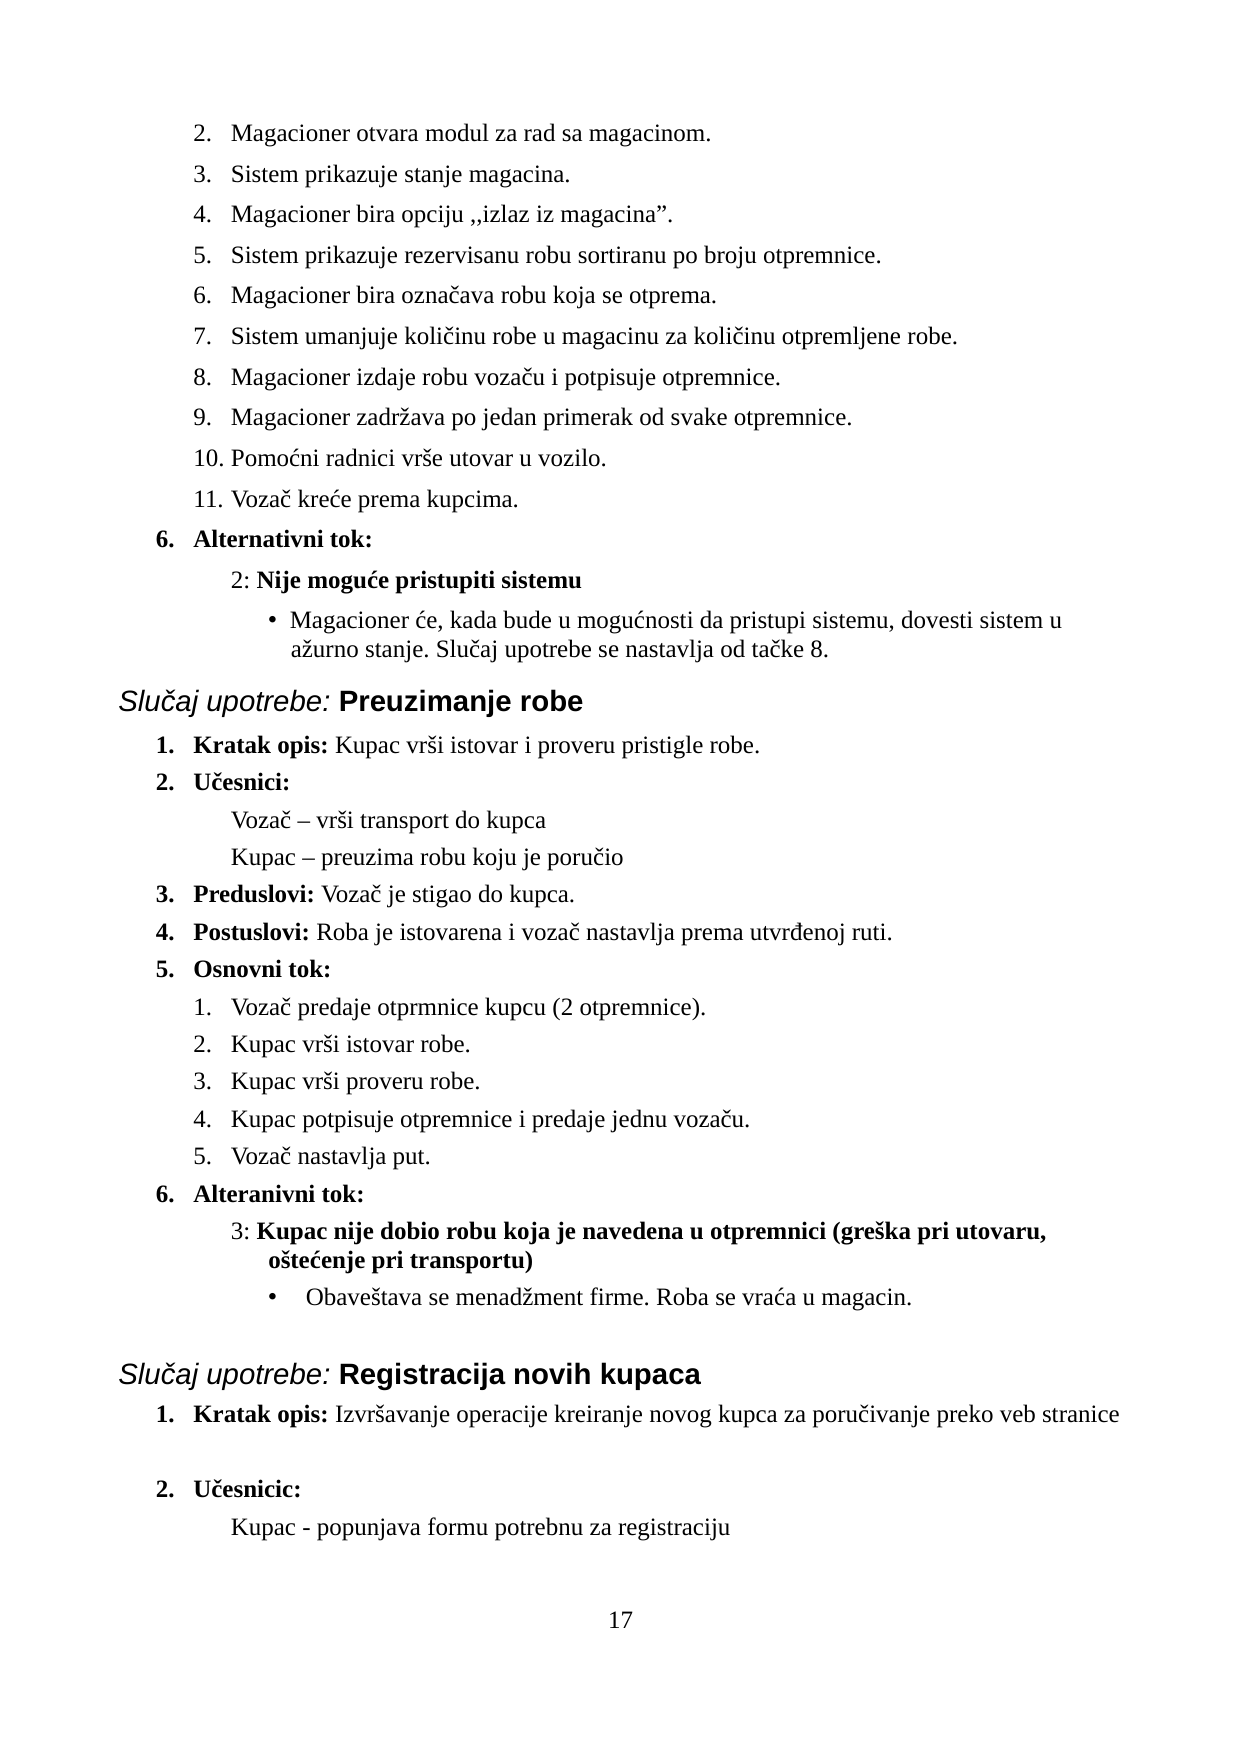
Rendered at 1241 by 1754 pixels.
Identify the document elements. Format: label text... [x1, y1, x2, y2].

list Sistem umanjuje količinu robe u magacinu za količinu otpremljene robe. [193, 321, 1122, 350]
list Magacioner otvara modul za rad sa magacinom. [193, 118, 1122, 147]
list Magacioner bira opciju ,,izlaz iz magacina”. [193, 199, 1122, 228]
list Osnovni tok: [156, 954, 1122, 983]
list Kupac vrši proveru robe. [193, 1066, 1122, 1095]
list Sistem prikazuje stanje magacina. [193, 159, 1122, 187]
list Alteranivni tok: [156, 1179, 1122, 1207]
list Vozač predaje otprmnice kupcu (2 otpremnice). [193, 992, 1122, 1020]
subtitle Slučaj upotrebe: Preuzimanje robe [118, 684, 1122, 717]
list Magacioner će, kada bude u mogućnosti da pristupi sistemu, dovesti sistem u ažurno stanje. Slučaj upotrebe se nastavlja od tačke 8. [268, 606, 1122, 663]
list Preduslovi: Vozač je stigao do kupca. [156, 879, 1122, 908]
list Vozač – vrši transport do kupca [231, 805, 1122, 833]
list Vozač nastavlja put. [193, 1141, 1122, 1170]
list Alternativni tok: [156, 524, 1122, 553]
list Magacioner zadržava po jedan primerak od svake otpremnice. [193, 402, 1122, 431]
list Kratak opis: Kupac vrši istovar i proveru pristigle robe. [156, 730, 1122, 759]
list Kupac potpisuje otpremnice i predaje jednu vozaču. [193, 1104, 1122, 1133]
subtitle Slučaj upotrebe: Registracija novih kupaca [118, 1357, 1122, 1391]
list 2: Nije moguće pristupiti sistemu [231, 565, 1122, 594]
list Magacioner bira označava robu koja se otprema. [193, 281, 1122, 309]
list Pomoćni radnici vrše utovar u vozilo. [193, 443, 1122, 472]
list Kupac vrši istovar robe. [193, 1029, 1122, 1058]
list Kupac – preuzima robu koju je poručio [231, 842, 1122, 871]
list Učesnici: [156, 767, 1122, 796]
list Magacioner izdaje robu vozaču i potpisuje otpremnice. [193, 362, 1122, 391]
list Obaveštava se menadžment firme. Roba se vraća u magacin. [268, 1282, 1122, 1311]
list Vozač kreće prema kupcima. [193, 484, 1122, 512]
list Kratak opis: Izvršavanje operacije kreiranje novog kupca za poručivanje preko veb stranice [156, 1399, 1122, 1428]
list Kupac - popunjava formu potrebnu za registraciju [193, 1512, 1122, 1540]
list 3: Kupac nije dobio robu koja je navedena u otpremnici (greška pri utovaru, oštećenje pri transportu) [231, 1216, 1122, 1273]
list Postuslovi: Roba je istovarena i vozač nastavlja prema utvrđenoj ruti. [156, 917, 1122, 946]
list Učesnicic: [156, 1474, 1122, 1503]
list Sistem prikazuje rezervisanu robu sortiranu po broju otpremnice. [193, 240, 1122, 269]
